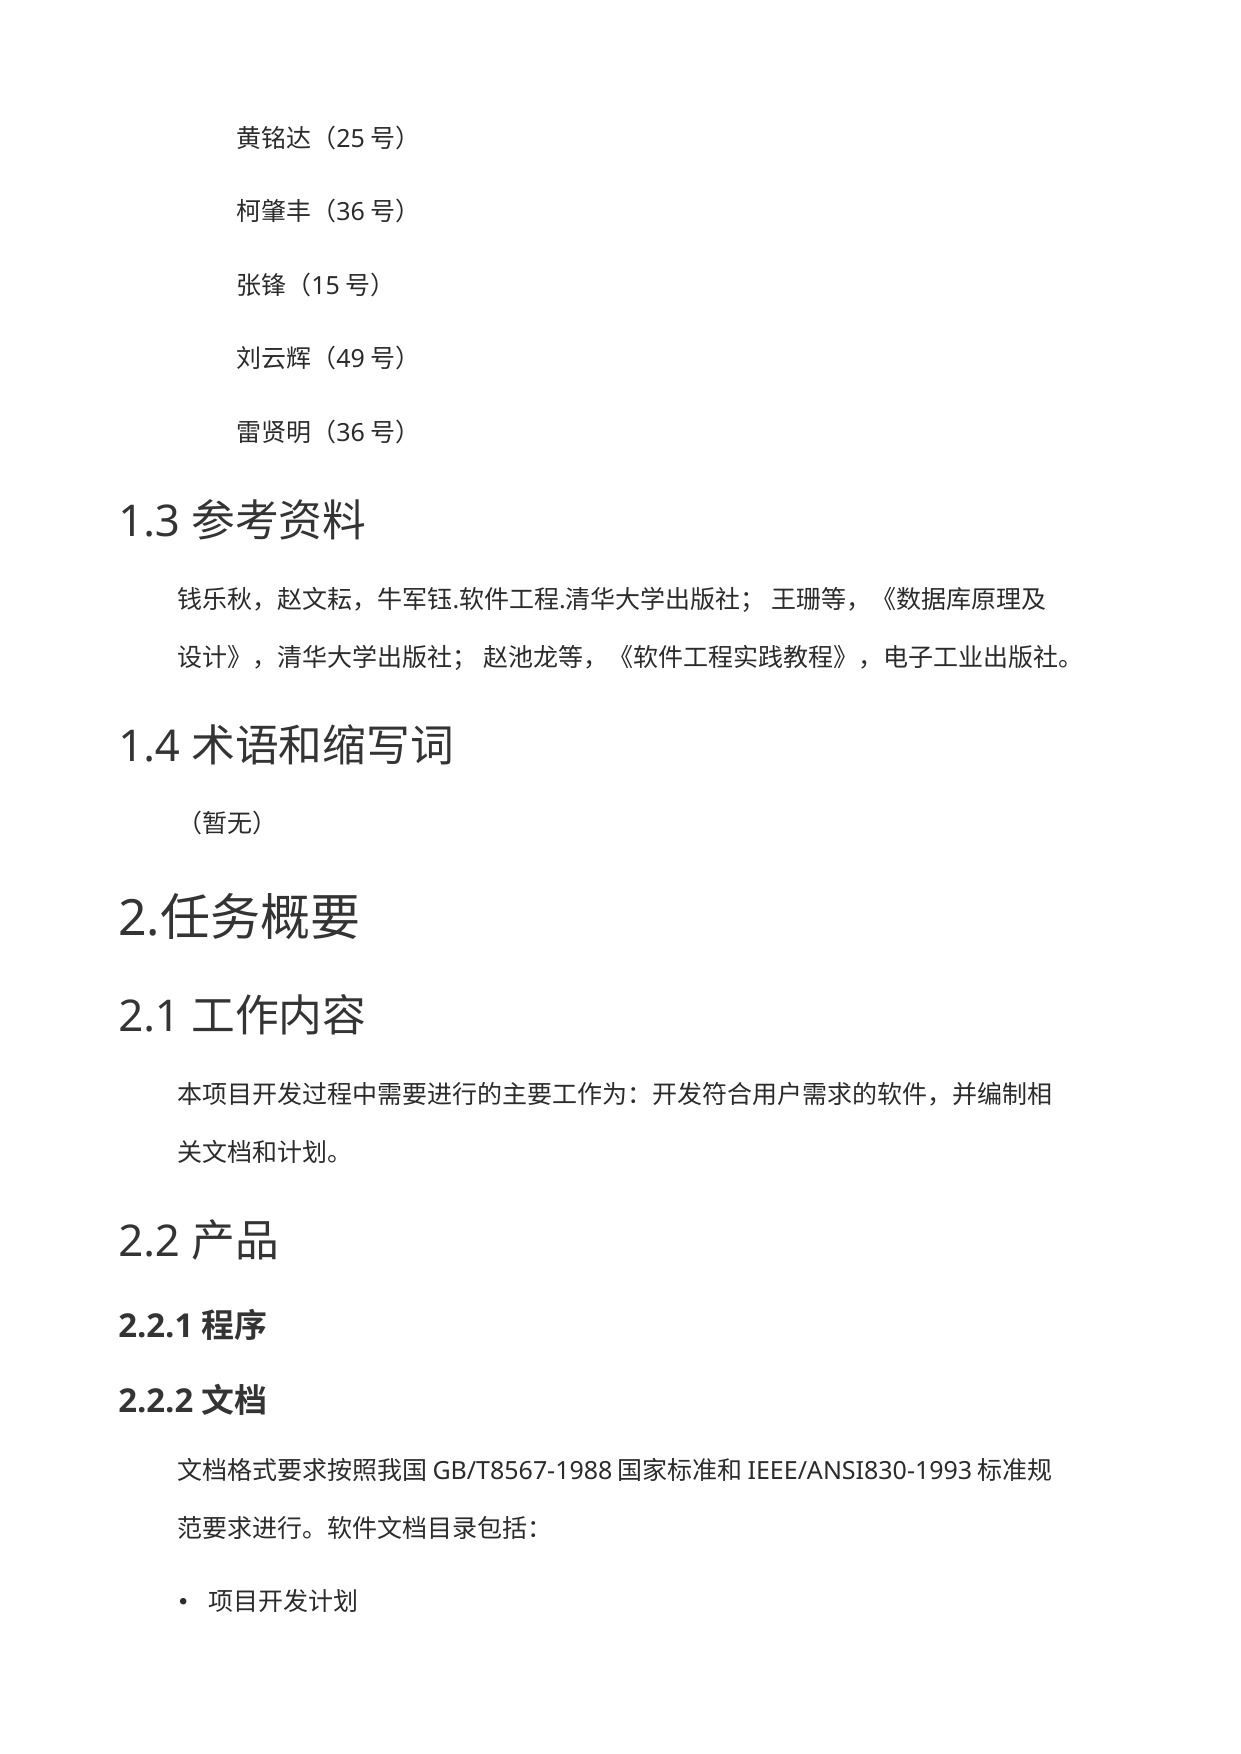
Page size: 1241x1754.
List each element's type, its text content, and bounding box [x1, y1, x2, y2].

text 钱乐秋，赵文耘，牛军钰.软件工程.清华大学出版社； 王珊等，《数据库原理及设计》，清华大学出版社； 赵池龙等，《软件工程实践教程》，电子工业出版社。 [177, 579, 1063, 673]
text 文档格式要求按照我国GB/T8567-1988国家标准和IEEE/ANSI830-1993标准规范要求进行。软件文档目录包括： [177, 1450, 1063, 1544]
text （暂无） [177, 804, 1063, 840]
subtitle 1.3 参考资料 [118, 486, 1122, 549]
subtitle 2.任务概要 [118, 877, 1122, 950]
text 雷贤明（36号） [236, 412, 1004, 448]
list 项目开发计划 [179, 1582, 1063, 1618]
text 张锋（15号） [236, 265, 1004, 301]
subtitle 2.1 工作内容 [118, 981, 1122, 1044]
subtitle 2.2 产品 [118, 1206, 1122, 1269]
text 黄铭达（25号） [236, 118, 1004, 154]
text 柯肇丰（36号） [236, 192, 1004, 228]
text 刘云辉（49号） [236, 339, 1004, 375]
subtitle 2.2.1 程序 [118, 1299, 1122, 1347]
text 本项目开发过程中需要进行的主要工作为：开发符合用户需求的软件，并编制相关文档和计划。 [177, 1074, 1063, 1168]
subtitle 2.2.2 文档 [118, 1375, 1122, 1422]
subtitle 1.4 术语和缩写词 [118, 711, 1122, 774]
